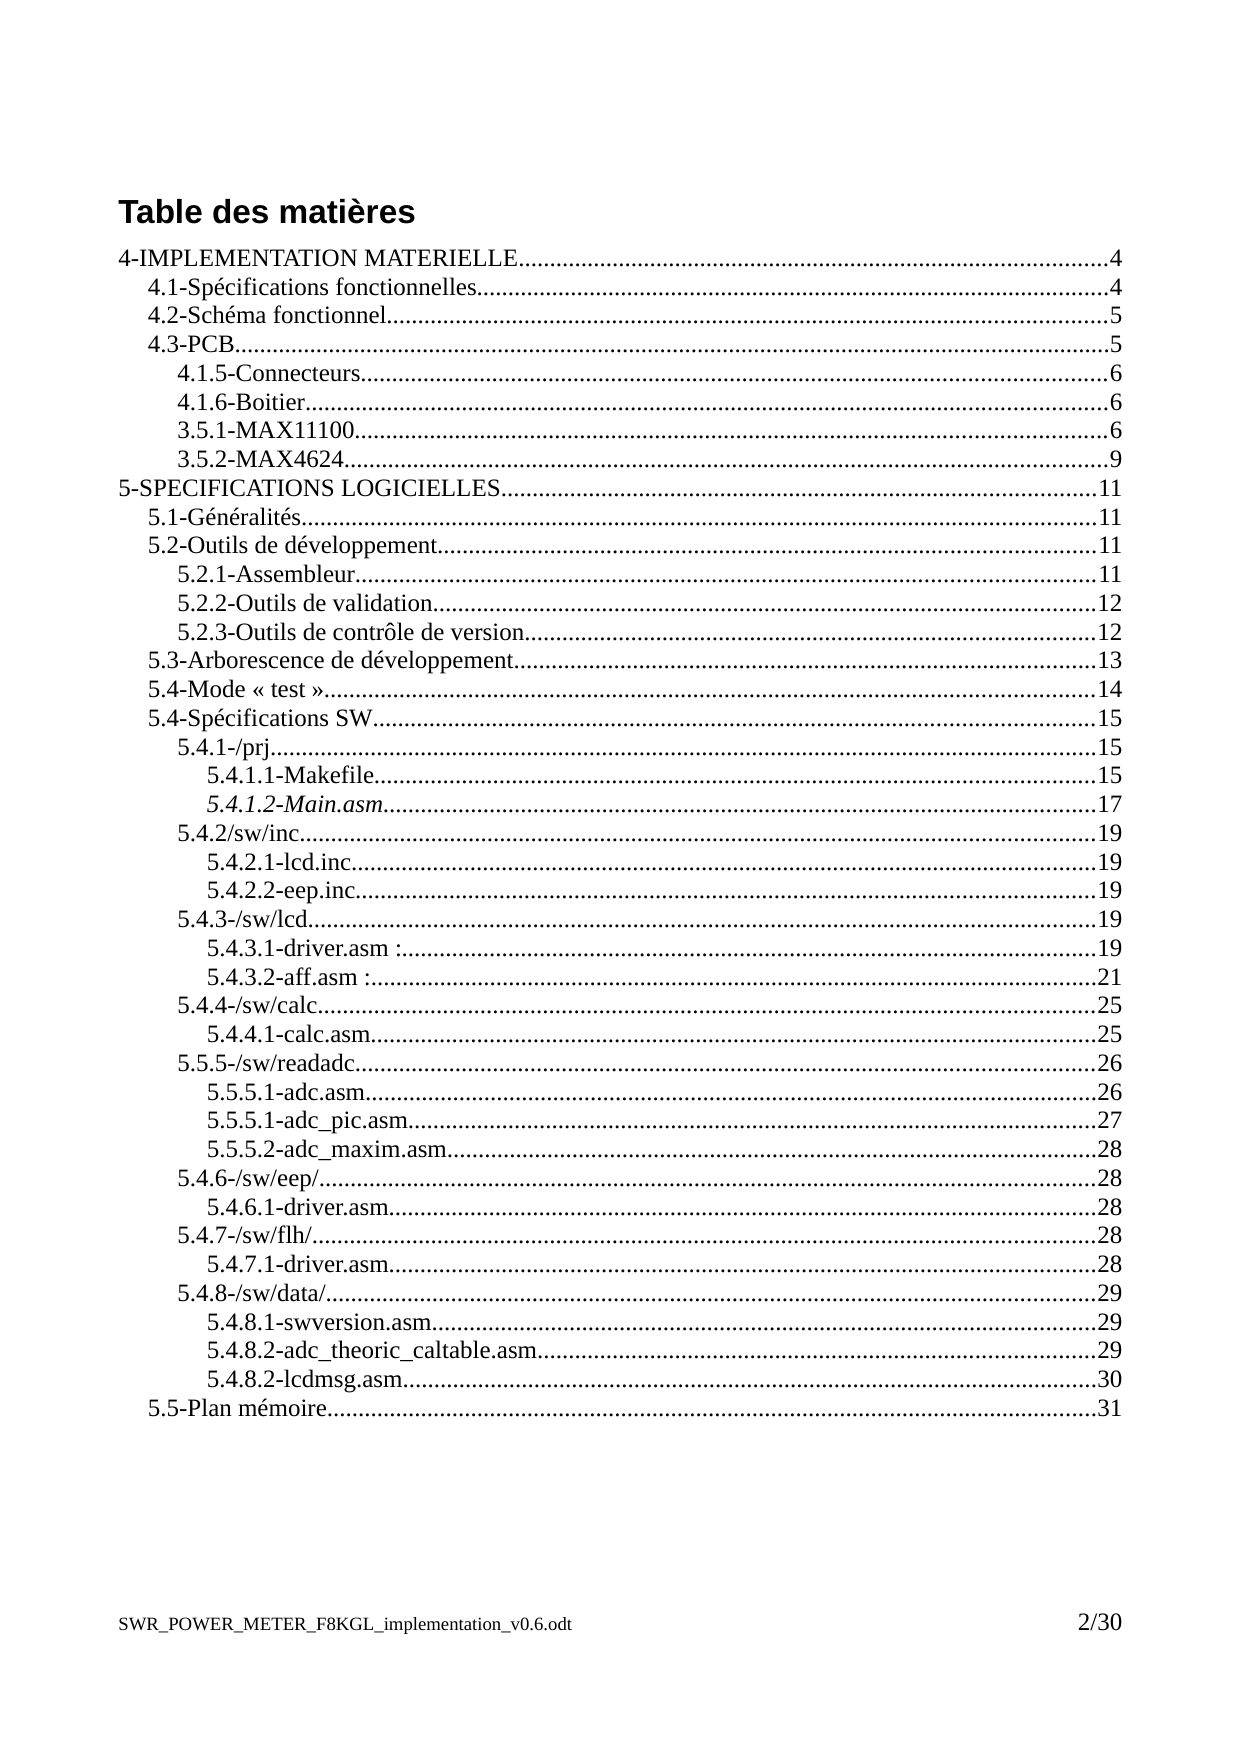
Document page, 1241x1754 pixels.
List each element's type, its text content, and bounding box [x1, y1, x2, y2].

text 5.5-Plan mémoire 31 [148, 1393, 1122, 1422]
text 4.3-PCB 5 [148, 329, 1122, 358]
text 5.5.5-/sw/readadc 26 [177, 1048, 1122, 1077]
text 5.5.5.1-adc.asm 26 [207, 1077, 1122, 1106]
text 5.4.2.1-lcd.inc 19 [207, 847, 1122, 876]
text 4.1-Spécifications fonctionnelles 4 [148, 272, 1122, 301]
text 5.4.6-/sw/eep/ 28 [177, 1163, 1122, 1192]
text 4.1.6-Boitier 6 [177, 387, 1122, 416]
text 4.1.5-Connecteurs 6 [177, 358, 1122, 387]
text 5.4-Spécifications SW 15 [148, 703, 1122, 732]
text 5.4.8.2-lcdmsg.asm 30 [207, 1364, 1122, 1393]
text 4.2-Schéma fonctionnel 5 [148, 301, 1122, 329]
text 5.4.4-/sw/calc 25 [177, 991, 1122, 1019]
text 5.4.8.2-adc_theoric_caltable.asm 29 [207, 1336, 1122, 1364]
text 5.4.6.1-driver.asm 28 [207, 1192, 1122, 1221]
subtitle Table des matières [118, 192, 1122, 231]
text 3.5.2-MAX4624 9 [177, 444, 1122, 473]
text 5.5.5.2-adc_maxim.asm 28 [207, 1134, 1122, 1163]
text 5.4-Mode « test » 14 [148, 674, 1122, 703]
text 5.3-Arborescence de développement 13 [148, 646, 1122, 674]
text 5.5.5.1-adc_pic.asm 27 [207, 1106, 1122, 1134]
text 5.4.1.1-Makefile 15 [207, 761, 1122, 789]
text 5.4.3-/sw/lcd 19 [177, 904, 1122, 933]
text 4-IMPLEMENTATION MATERIELLE 4 [118, 243, 1122, 272]
text 5.4.7-/sw/flh/ 28 [177, 1221, 1122, 1249]
text 5.4.3.2-aff.asm : 21 [207, 962, 1122, 991]
text 5.4.1.2-Main.asm 17 [207, 789, 1122, 818]
text 5.2.3-Outils de contrôle de version 12 [177, 617, 1122, 646]
text 5-SPECIFICATIONS LOGICIELLES 11 [118, 473, 1122, 502]
text 5.4.3.1-driver.asm : 19 [207, 933, 1122, 962]
text 5.4.8.1-swversion.asm 29 [207, 1307, 1122, 1336]
text 5.2.2-Outils de validation 12 [177, 588, 1122, 617]
text 5.4.8-/sw/data/ 29 [177, 1278, 1122, 1307]
text 3.5.1-MAX11100 6 [177, 416, 1122, 444]
text 5.4.2/sw/inc 19 [177, 818, 1122, 847]
text 5.4.1-/prj 15 [177, 732, 1122, 761]
text 5.4.7.1-driver.asm 28 [207, 1249, 1122, 1278]
text 5.4.2.2-eep.inc 19 [207, 876, 1122, 904]
text 5.2.1-Assembleur 11 [177, 559, 1122, 588]
text 5.1-Généralités 11 [148, 502, 1122, 531]
text 5.4.4.1-calc.asm 25 [207, 1019, 1122, 1048]
text 5.2-Outils de développement 11 [148, 531, 1122, 559]
